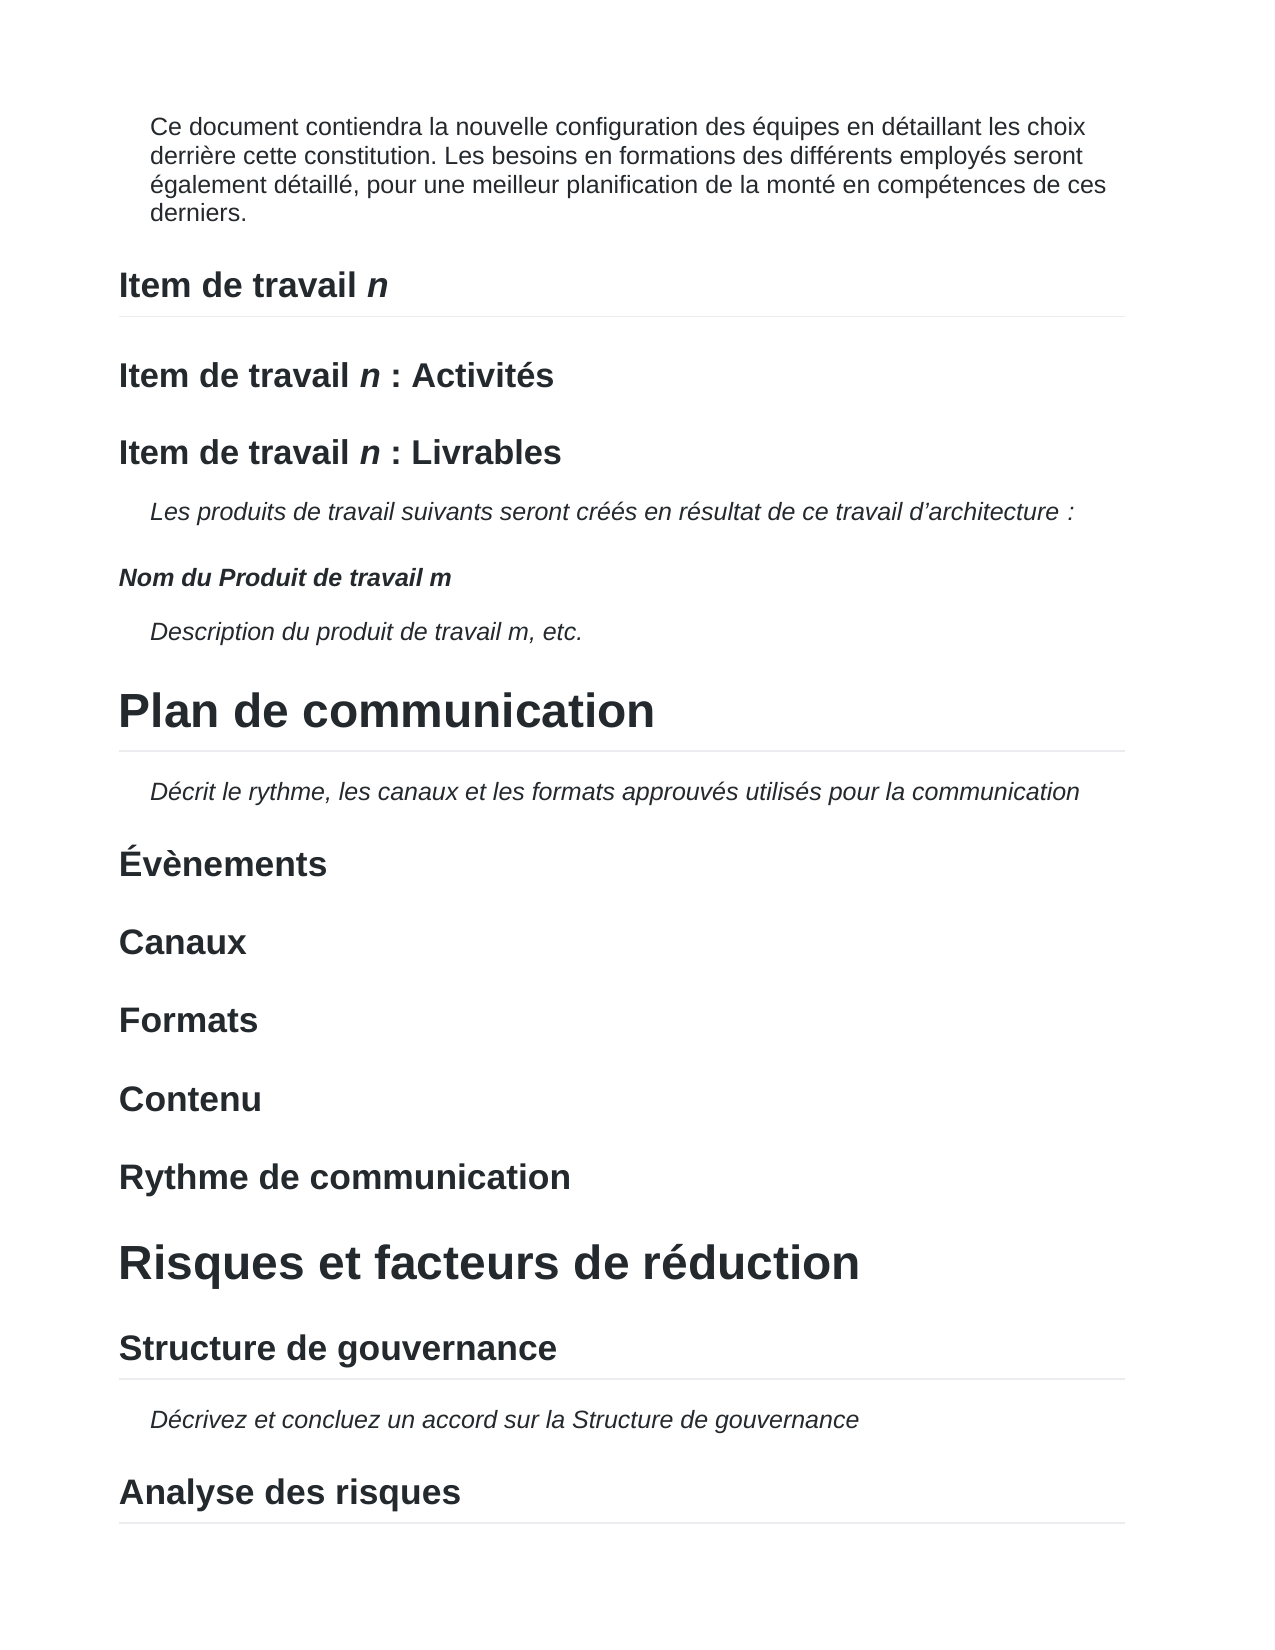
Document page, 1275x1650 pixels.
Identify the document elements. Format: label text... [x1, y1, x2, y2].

subtitle Nom du Produit de travail m [119, 563, 1125, 592]
subtitle Risques et facteurs de réduction [119, 1234, 1125, 1289]
subtitle Item de travail n : Livrables [119, 432, 1125, 472]
subtitle Plan de communication [119, 683, 1125, 750]
subtitle Analyse des risques [119, 1471, 1125, 1522]
text Description du produit de travail m, etc. [150, 617, 1125, 645]
subtitle Rythme de communication [119, 1156, 1125, 1197]
subtitle Item de travail n : Activités [119, 355, 1125, 394]
subtitle Formats [119, 1000, 1125, 1040]
text Décrivez et concluez un accord sur la Structure de gouvernance [150, 1405, 1125, 1433]
text Décrit le rythme, les canaux et les formats approuvés utilisés pour la communication [150, 777, 1125, 806]
subtitle Canaux [119, 921, 1125, 962]
subtitle Ce document contiendra la nouvelle configuration des équipes en détaillant les choix derrière cette constitution. Les besoins en formations des différents employés seront également détaillé, pour une meilleur planification de la monté en compétences de ces derniers. [150, 112, 1125, 227]
subtitle Contenu [119, 1078, 1125, 1119]
subtitle Structure de gouvernance [119, 1327, 1125, 1378]
subtitle Évènements [119, 843, 1125, 884]
subtitle Item de travail n [119, 265, 1125, 316]
text Les produits de travail suivants seront créés en résultat de ce travail d’architecture : [150, 497, 1125, 525]
